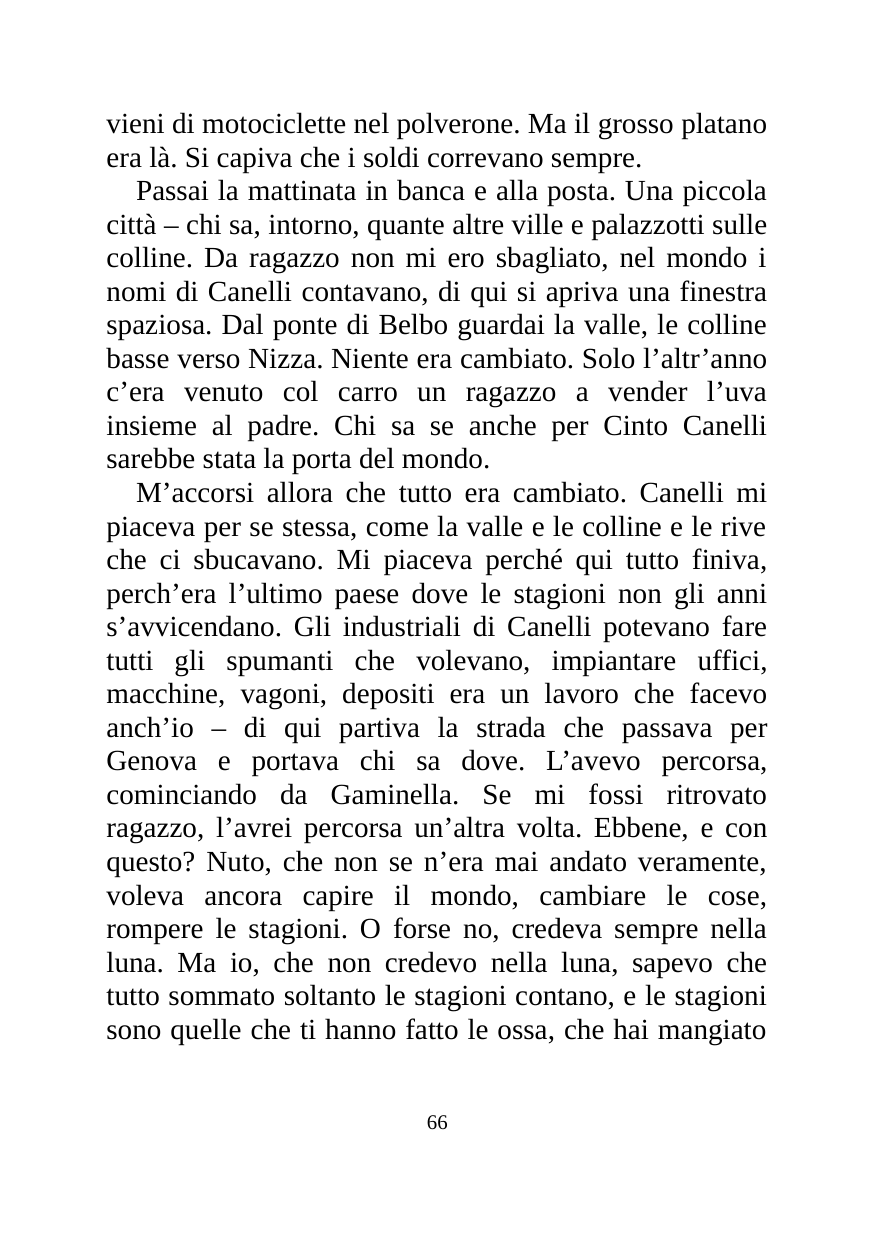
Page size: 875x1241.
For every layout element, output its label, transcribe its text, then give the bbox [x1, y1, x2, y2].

text Passai la mattinata in banca e alla posta. Una piccola città – chi sa, intorno, quante altre ville e palazzotti sulle colline. Da ragazzo non mi ero sbagliato, nel mondo i nomi di Canelli contavano, di qui si apriva una finestra spaziosa. Dal ponte di Belbo guardai la valle, le colline basse verso Nizza. Niente era cambiato. Solo l’altr’anno c’era venuto col carro un ragazzo a vender l’uva insieme al padre. Chi sa se anche per Cinto Canelli sarebbe stata la porta del mondo. [106, 173, 768, 475]
text M’accorsi allora che tutto era cambiato. Canelli mi piaceva per se stessa, come la valle e le colline e le rive che ci sbucavano. Mi piaceva perché qui tutto finiva, perch’era l’ultimo paese dove le stagioni non gli anni s’avvicendano. Gli industriali di Canelli potevano fare tutti gli spumanti che volevano, impiantare uffici, macchine, vagoni, depositi era un lavoro che facevo anch’io – di qui partiva la strada che passava per Genova e portava chi sa dove. L’avevo percorsa, cominciando da Gaminella. Se mi fossi ritrovato ragazzo, l’avrei percorsa un’altra volta. Ebbene, e con questo? Nuto, che non se n’era mai andato veramente, voleva ancora capire il mondo, cambiare le cose, rompere le stagioni. O forse no, credeva sempre nella luna. Ma io, che non credevo nella luna, sapevo che tutto sommato soltanto le stagioni contano, e le stagioni sono quelle che ti hanno fatto le ossa, che hai mangiato [106, 475, 768, 1045]
text vieni di motociclette nel polverone. Ma il grosso platano era là. Si capiva che i soldi correvano sempre. [106, 106, 768, 173]
